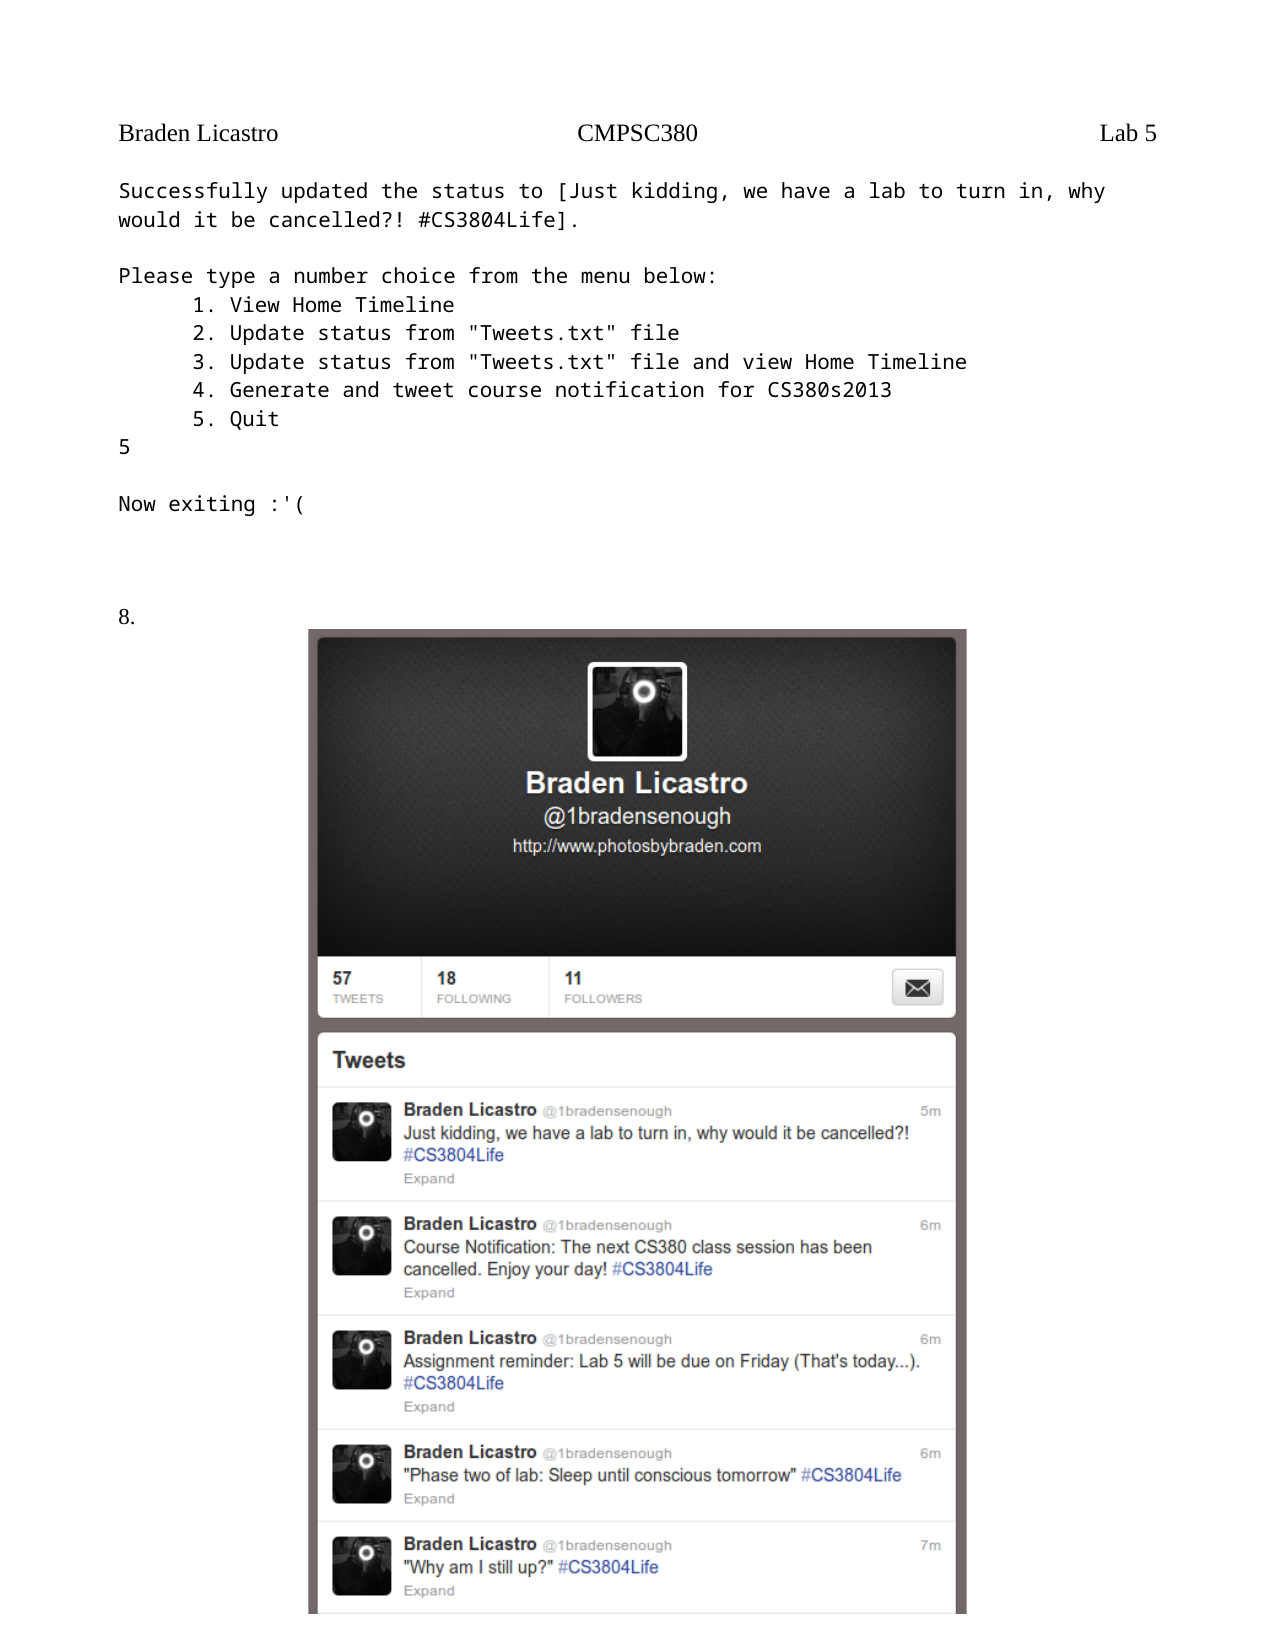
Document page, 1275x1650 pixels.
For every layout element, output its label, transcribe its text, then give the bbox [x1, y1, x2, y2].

text 1. View Home Timeline [118, 290, 1157, 318]
text 5 [118, 432, 1157, 461]
text Successfully updated the status to [Just kidding, we have a lab to turn in, why would it be cancelled?! #CS3804Life]. [118, 176, 1157, 233]
picture [308, 629, 967, 1614]
text Please type a number choice from the menu below: [118, 262, 1157, 290]
text 8. [118, 603, 1157, 629]
text 4. Generate and tweet course notification for CS380s2013 [118, 375, 1157, 404]
text 2. Update status from "Tweets.txt" file [118, 318, 1157, 347]
text 5. Quit [118, 404, 1157, 432]
text 3. Update status from "Tweets.txt" file and view Home Timeline [118, 347, 1157, 375]
text Now exiting :'( [118, 489, 1157, 518]
